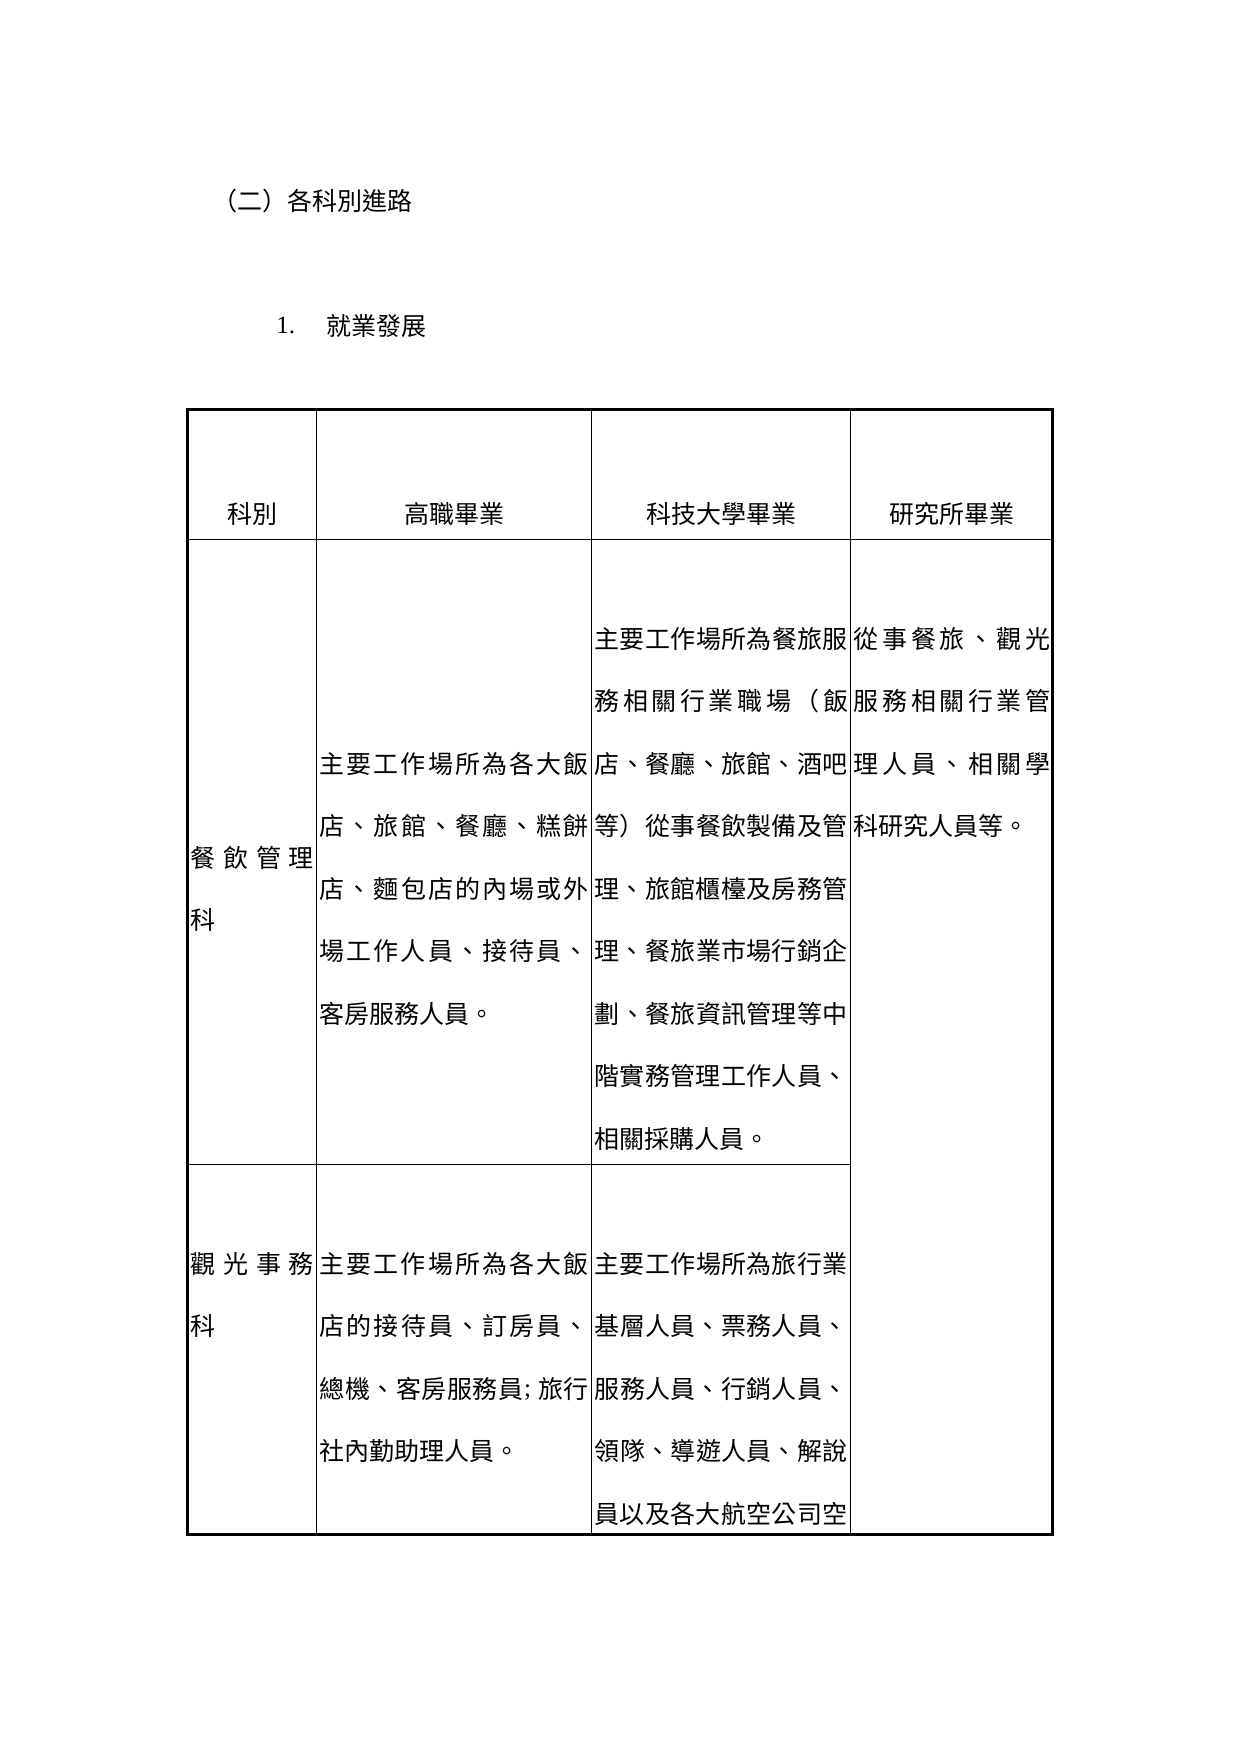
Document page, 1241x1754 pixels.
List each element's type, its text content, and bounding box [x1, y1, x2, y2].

table_cell 主要工作場所為旅行業基層人員、票務人員、服務人員、行銷人員、領隊、導遊人員、解說員以及各大航空公司空 [592, 1165, 850, 1533]
table_cell 觀光事務科 [189, 1165, 316, 1533]
table_header 研究所畢業 [851, 411, 1051, 538]
table_cell 餐飲管理科 [189, 540, 316, 1163]
table_cell 主要工作場所為餐旅服務相關行業職場（飯店、餐廳、旅館、酒吧等）從事餐飲製備及管理、旅館櫃檯及房務管理、餐旅業市場行銷企劃、餐旅資訊管理等中階實務管理工作人員、相關採購人員。 [592, 540, 850, 1163]
table_cell 主要工作場所為各大飯店、旅館、餐廳、糕餅店、麵包店的內場或外場工作人員、接待員、客房服務人員。 [317, 540, 591, 1163]
table_header 高職畢業 [317, 411, 591, 538]
list 就業發展 [276, 283, 1053, 346]
table_cell 從事餐旅、觀光服務相關行業管理人員、相關學科研究人員等。 [851, 540, 1051, 1533]
table_header 科別 [189, 411, 316, 538]
table_cell 主要工作場所為各大飯店的接待員、訂房員、總機、客房服務員; 旅行社內勤助理人員。 [317, 1165, 591, 1533]
table_header 科技大學畢業 [592, 411, 850, 538]
text （二）各科別進路 [212, 158, 1028, 221]
